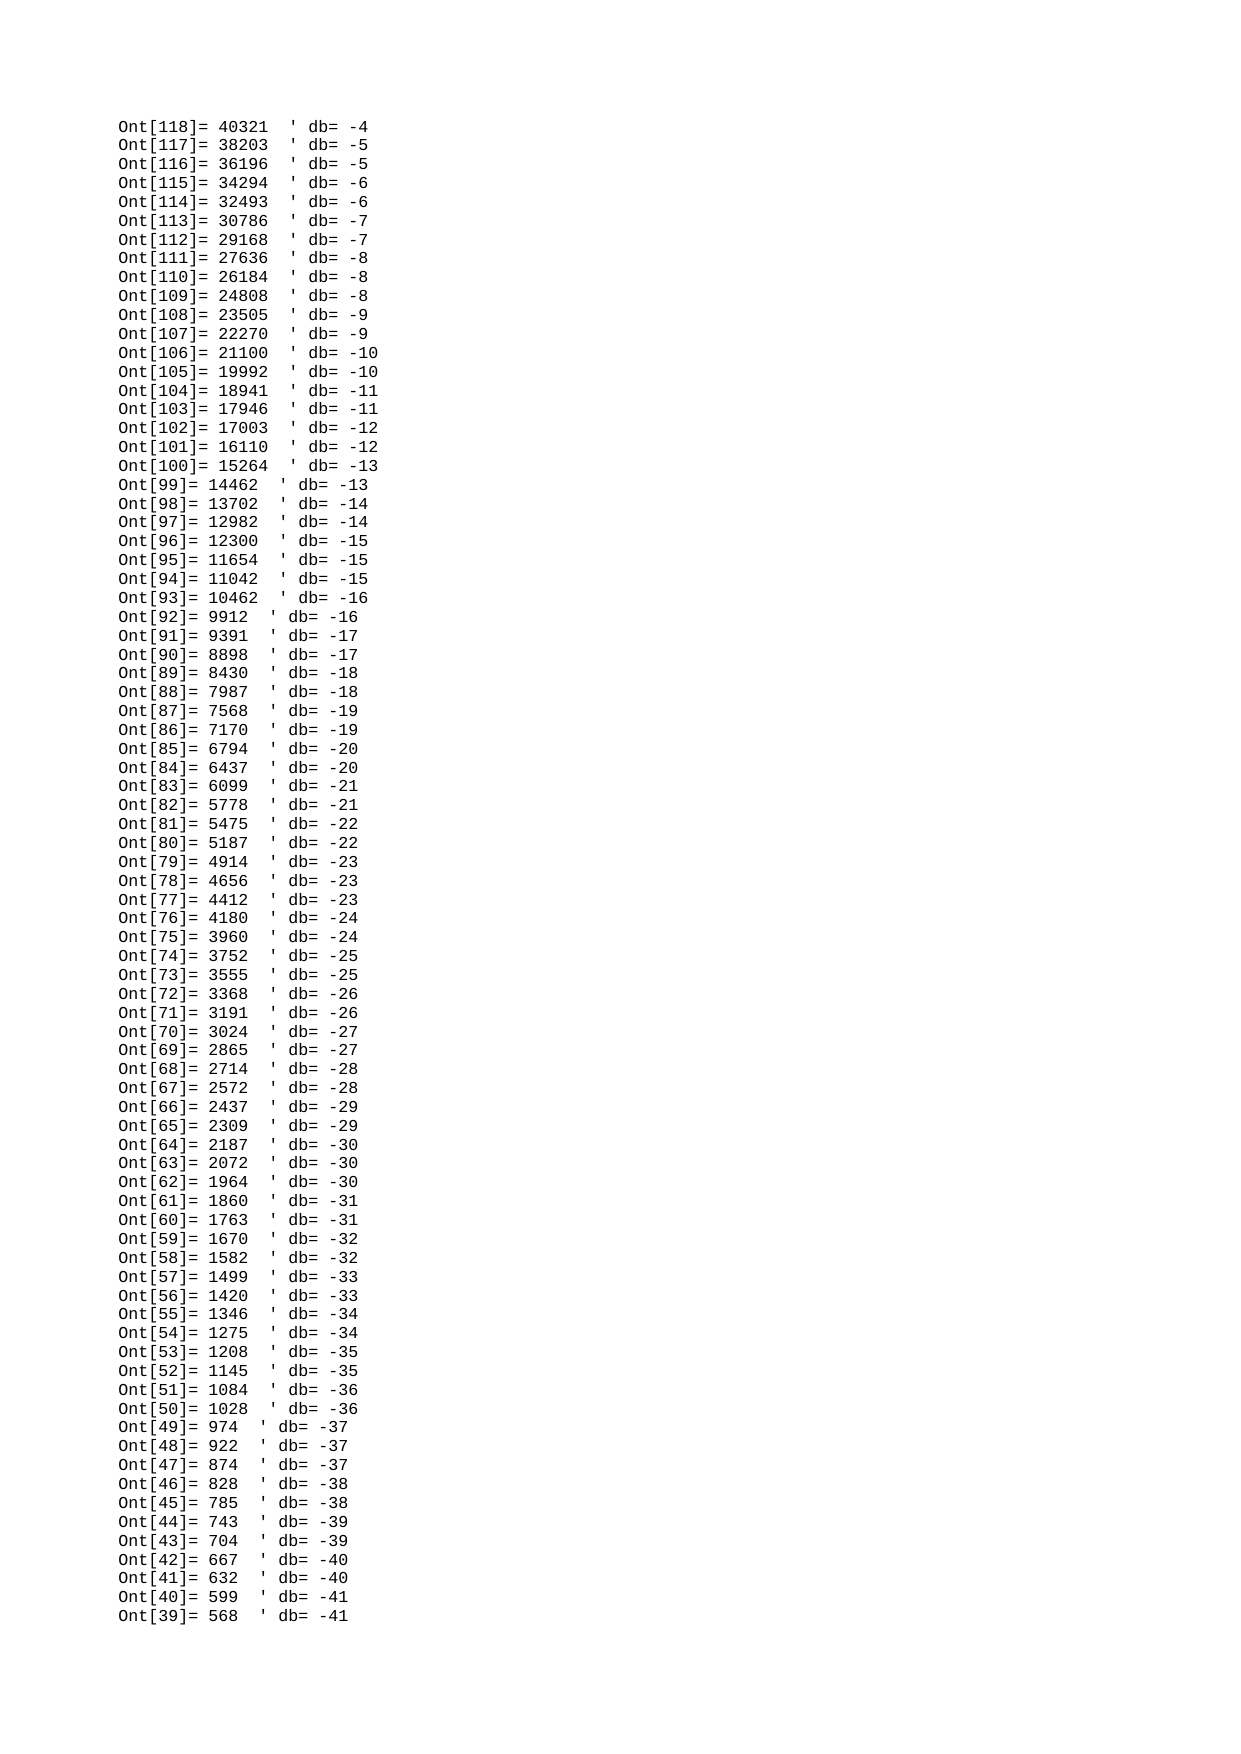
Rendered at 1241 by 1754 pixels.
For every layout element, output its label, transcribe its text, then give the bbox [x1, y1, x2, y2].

text Ont[85]= 6794 ' db= -20 [118, 740, 1240, 759]
text Ont[43]= 704 ' db= -39 [118, 1532, 1240, 1551]
text Ont[76]= 4180 ' db= -24 [118, 910, 1240, 929]
text Ont[97]= 12982 ' db= -14 [118, 514, 1240, 533]
text Ont[109]= 24808 ' db= -8 [118, 288, 1240, 307]
text Ont[74]= 3752 ' db= -25 [118, 948, 1240, 967]
text Ont[82]= 5778 ' db= -21 [118, 797, 1240, 816]
text Ont[116]= 36196 ' db= -5 [118, 156, 1240, 175]
text Ont[80]= 5187 ' db= -22 [118, 834, 1240, 853]
text Ont[98]= 13702 ' db= -14 [118, 495, 1240, 514]
text Ont[50]= 1028 ' db= -36 [118, 1400, 1240, 1419]
text Ont[83]= 6099 ' db= -21 [118, 778, 1240, 797]
text Ont[48]= 922 ' db= -37 [118, 1438, 1240, 1457]
text Ont[72]= 3368 ' db= -26 [118, 985, 1240, 1004]
text Ont[107]= 22270 ' db= -9 [118, 326, 1240, 344]
text Ont[113]= 30786 ' db= -7 [118, 212, 1240, 231]
text Ont[79]= 4914 ' db= -23 [118, 853, 1240, 872]
text Ont[67]= 2572 ' db= -28 [118, 1080, 1240, 1098]
text Ont[91]= 9391 ' db= -17 [118, 627, 1240, 646]
text Ont[68]= 2714 ' db= -28 [118, 1061, 1240, 1080]
text Ont[78]= 4656 ' db= -23 [118, 872, 1240, 891]
text Ont[60]= 1763 ' db= -31 [118, 1212, 1240, 1231]
text Ont[108]= 23505 ' db= -9 [118, 307, 1240, 326]
text Ont[69]= 2865 ' db= -27 [118, 1042, 1240, 1061]
text Ont[45]= 785 ' db= -38 [118, 1494, 1240, 1513]
text Ont[100]= 15264 ' db= -13 [118, 457, 1240, 476]
text Ont[44]= 743 ' db= -39 [118, 1513, 1240, 1532]
text Ont[40]= 599 ' db= -41 [118, 1589, 1240, 1608]
text Ont[61]= 1860 ' db= -31 [118, 1193, 1240, 1212]
text Ont[86]= 7170 ' db= -19 [118, 721, 1240, 740]
text Ont[117]= 38203 ' db= -5 [118, 137, 1240, 156]
text Ont[88]= 7987 ' db= -18 [118, 684, 1240, 703]
text Ont[89]= 8430 ' db= -18 [118, 665, 1240, 684]
text Ont[70]= 3024 ' db= -27 [118, 1023, 1240, 1042]
text Ont[111]= 27636 ' db= -8 [118, 250, 1240, 269]
text Ont[62]= 1964 ' db= -30 [118, 1174, 1240, 1193]
text Ont[58]= 1582 ' db= -32 [118, 1249, 1240, 1268]
text Ont[92]= 9912 ' db= -16 [118, 608, 1240, 627]
text Ont[63]= 2072 ' db= -30 [118, 1155, 1240, 1174]
text Ont[51]= 1084 ' db= -36 [118, 1381, 1240, 1400]
text Ont[66]= 2437 ' db= -29 [118, 1098, 1240, 1117]
text Ont[52]= 1145 ' db= -35 [118, 1362, 1240, 1381]
text Ont[39]= 568 ' db= -41 [118, 1608, 1240, 1626]
text Ont[71]= 3191 ' db= -26 [118, 1004, 1240, 1023]
text Ont[77]= 4412 ' db= -23 [118, 891, 1240, 910]
text Ont[64]= 2187 ' db= -30 [118, 1136, 1240, 1155]
text Ont[53]= 1208 ' db= -35 [118, 1344, 1240, 1362]
text Ont[87]= 7568 ' db= -19 [118, 703, 1240, 721]
text Ont[46]= 828 ' db= -38 [118, 1476, 1240, 1494]
text Ont[84]= 6437 ' db= -20 [118, 759, 1240, 778]
text Ont[102]= 17003 ' db= -12 [118, 420, 1240, 439]
text Ont[93]= 10462 ' db= -16 [118, 589, 1240, 608]
text Ont[99]= 14462 ' db= -13 [118, 476, 1240, 495]
text Ont[47]= 874 ' db= -37 [118, 1457, 1240, 1476]
text Ont[112]= 29168 ' db= -7 [118, 231, 1240, 250]
text Ont[114]= 32493 ' db= -6 [118, 193, 1240, 212]
text Ont[75]= 3960 ' db= -24 [118, 929, 1240, 948]
text Ont[56]= 1420 ' db= -33 [118, 1287, 1240, 1306]
text Ont[42]= 667 ' db= -40 [118, 1551, 1240, 1570]
text Ont[59]= 1670 ' db= -32 [118, 1231, 1240, 1249]
text Ont[65]= 2309 ' db= -29 [118, 1117, 1240, 1136]
text Ont[90]= 8898 ' db= -17 [118, 646, 1240, 665]
text Ont[96]= 12300 ' db= -15 [118, 533, 1240, 552]
text Ont[103]= 17946 ' db= -11 [118, 401, 1240, 420]
text Ont[95]= 11654 ' db= -15 [118, 552, 1240, 571]
text Ont[49]= 974 ' db= -37 [118, 1419, 1240, 1438]
text Ont[105]= 19992 ' db= -10 [118, 363, 1240, 382]
text Ont[115]= 34294 ' db= -6 [118, 175, 1240, 193]
text Ont[55]= 1346 ' db= -34 [118, 1306, 1240, 1325]
text Ont[118]= 40321 ' db= -4 [118, 118, 1240, 137]
text Ont[54]= 1275 ' db= -34 [118, 1325, 1240, 1344]
text Ont[57]= 1499 ' db= -33 [118, 1268, 1240, 1287]
text Ont[101]= 16110 ' db= -12 [118, 439, 1240, 457]
text Ont[73]= 3555 ' db= -25 [118, 967, 1240, 985]
text Ont[94]= 11042 ' db= -15 [118, 571, 1240, 589]
text Ont[41]= 632 ' db= -40 [118, 1570, 1240, 1589]
text Ont[110]= 26184 ' db= -8 [118, 269, 1240, 288]
text Ont[106]= 21100 ' db= -10 [118, 344, 1240, 363]
text Ont[81]= 5475 ' db= -22 [118, 816, 1240, 834]
text Ont[104]= 18941 ' db= -11 [118, 382, 1240, 401]
